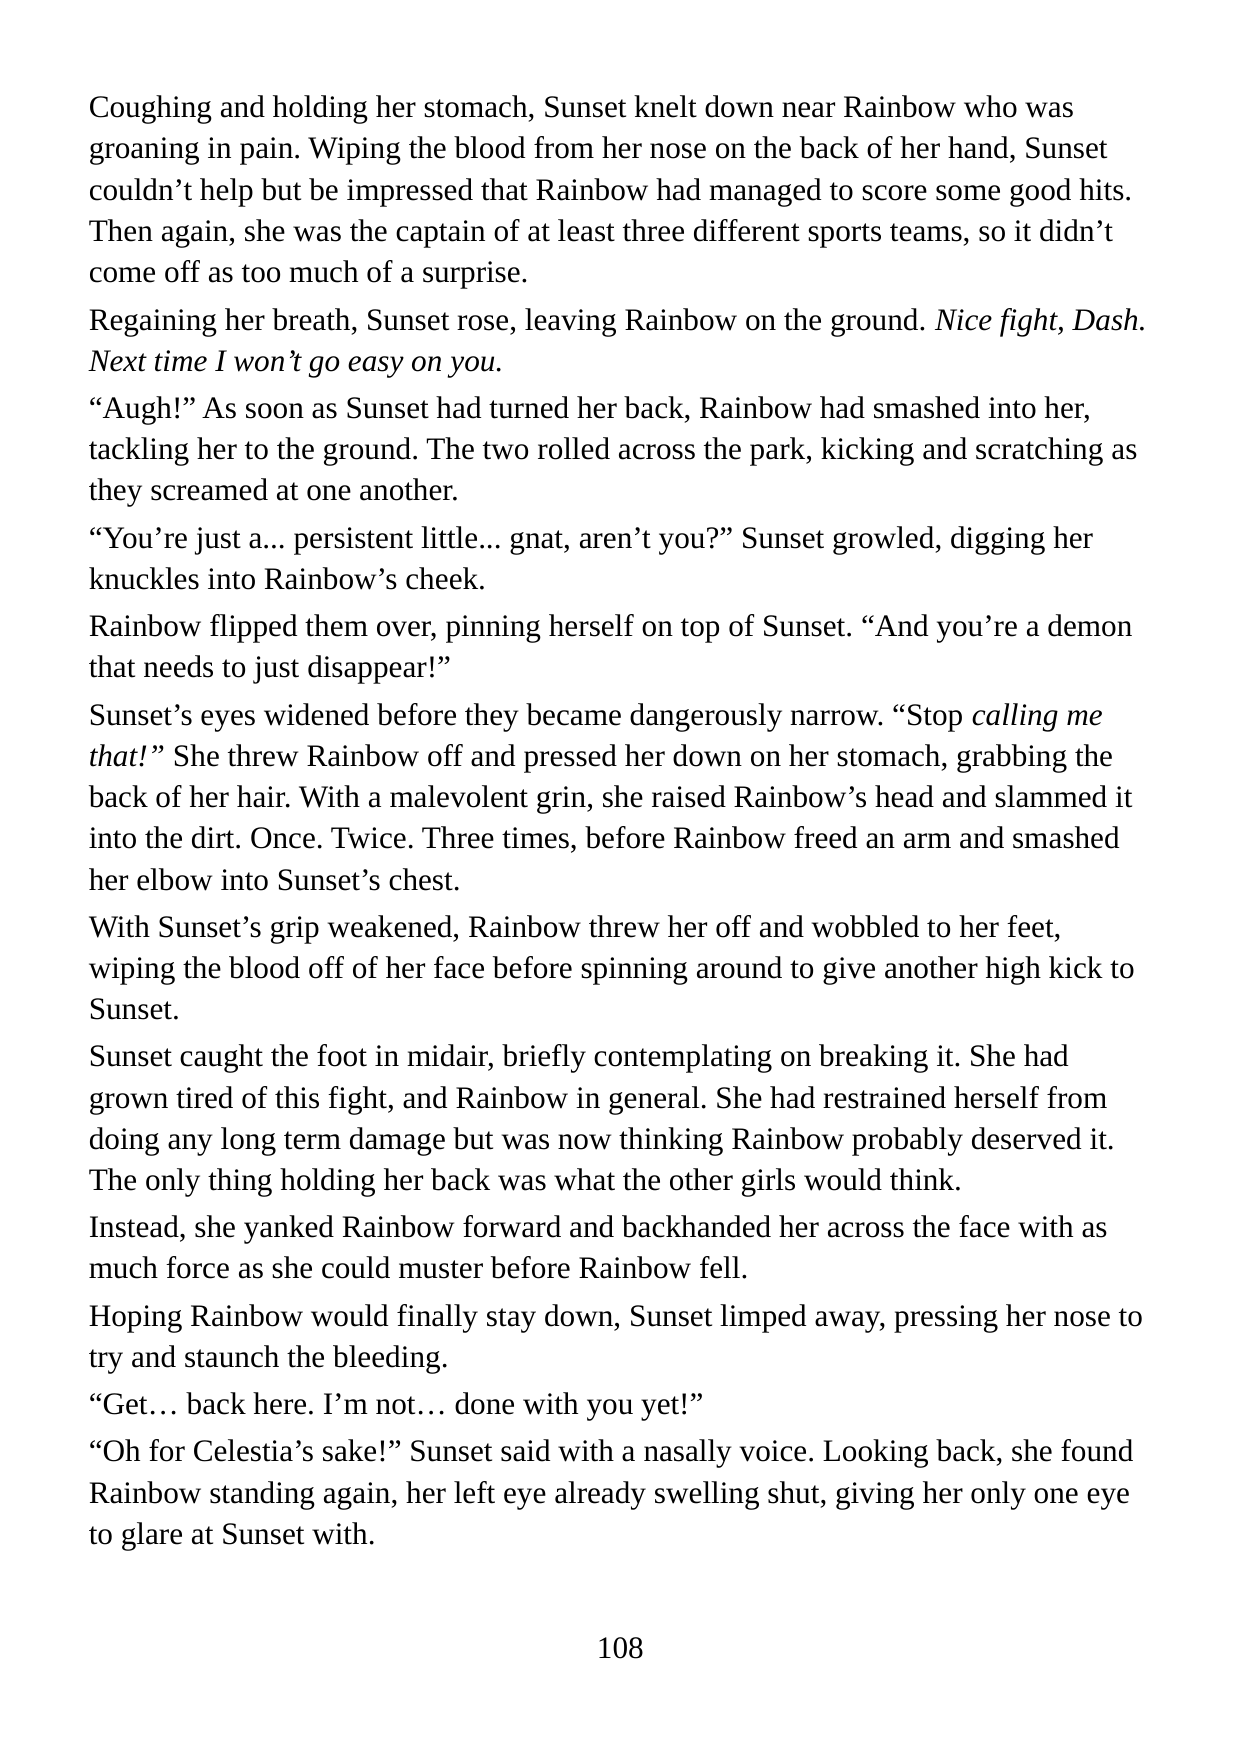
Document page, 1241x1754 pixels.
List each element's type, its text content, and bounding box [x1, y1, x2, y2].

text “Get… back here. I’m not… done with you yet!” [88, 1385, 1152, 1421]
text “Augh!” As soon as Sunset had turned her back, Rainbow had smashed into her, tackling her to the ground. The two rolled across the park, kicking and scratching as they screamed at one another. [88, 389, 1152, 508]
text “Oh for Celestia’s sake!” Sunset said with a nasally voice. Looking back, she found Rainbow standing again, her left eye already swelling shut, giving her only one eye to glare at Sunset with. [88, 1433, 1152, 1551]
text “You’re just a... persistent little... gnat, aren’t you?” Sunset growled, digging her knuckles into Rainbow’s cheek. [88, 519, 1152, 596]
text Hoping Rainbow would finally stay down, Sunset limped away, pressing her nose to try and staunch the bleeding. [88, 1297, 1152, 1374]
text Regaining her breath, Sunset rose, leaving Rainbow on the ground. Nice fight, Dash. Next time I won’t go easy on you. [88, 301, 1152, 378]
text Instead, she yanked Rainbow forward and backhanded her across the face with as much force as she could muster before Rainbow fell. [88, 1208, 1152, 1286]
text With Sunset’s grip weakened, Rainbow threw her off and wobbled to her feet, wiping the blood off of her face before spinning around to give another high kick to Sunset. [88, 908, 1152, 1026]
text Sunset caught the foot in midair, briefly contemplating on breaking it. She had grown tired of this fight, and Rainbow in general. She had restrained herself from doing any long term damage but was now thinking Rainbow probably deserved it. The only thing holding her back was what the other girls would think. [88, 1038, 1152, 1197]
text Coughing and holding her stomach, Sunset knelt down near Rainbow who was groaning in pain. Wiping the blood from her nose on the back of her hand, Sunset couldn’t help but be impressed that Rainbow had managed to score some good hits. Then again, she was the captain of at least three different sports teams, so it didn’t come off as too much of a surprise. [88, 88, 1152, 289]
text Rainbow flipped them over, pinning herself on top of Sunset. “And you’re a demon that needs to just disappear!” [88, 607, 1152, 684]
text Sunset’s eyes widened before they became dangerously narrow. “Stop calling me that!” She threw Rainbow off and pressed her down on her stomach, grabbing the back of her hair. With a malevolent grin, she raised Rainbow’s head and slammed it into the dirt. Once. Twice. Three times, before Rainbow freed an arm and smashed her elbow into Sunset’s chest. [88, 696, 1152, 897]
